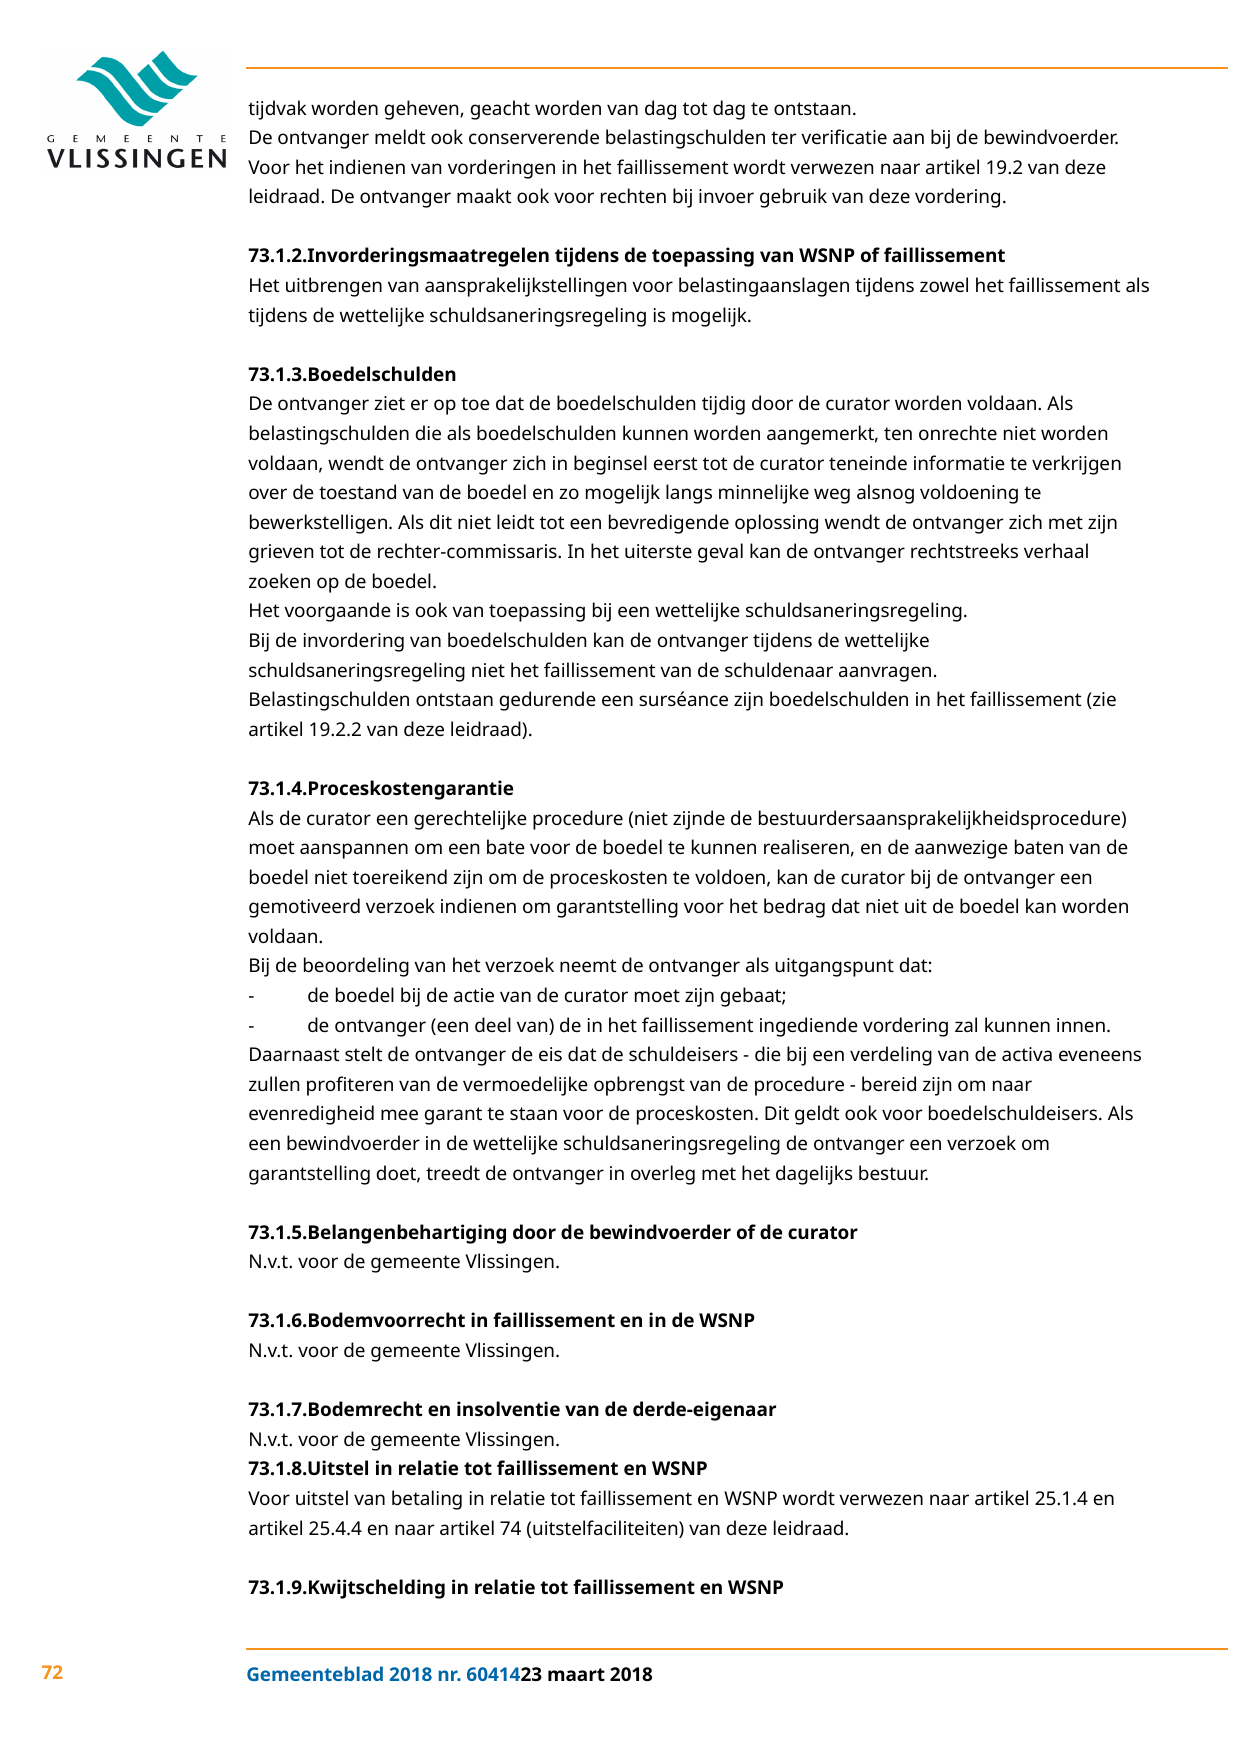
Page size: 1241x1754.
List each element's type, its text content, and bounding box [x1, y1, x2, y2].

text Belastingschulden ontstaan gedurende een surséance zijn boedelschulden in het faillissement (zie artikel 19.2.2 van deze leidraad). [248, 686, 1152, 742]
text De ontvanger meldt ook conserverende belastingschulden ter verificatie aan bij de bewindvoerder. [248, 124, 1152, 150]
text Voor uitstel van betaling in relatie tot faillissement en WSNP wordt verwezen naar artikel 25.1.4 en artikel 25.4.4 en naar artikel 74 (uitstelfaciliteiten) van deze leidraad. [248, 1485, 1152, 1541]
text Als de curator een gerechtelijke procedure (niet zijnde de bestuurdersaansprakelijkheidsprocedure) moet aanspannen om een bate voor de boedel te kunnen realiseren, en de aanwezige baten van de boedel niet toereikend zijn om de proceskosten te voldoen, kan de curator bij de ontvanger een gemotiveerd verzoek indienen om garantstelling voor het bedrag dat niet uit de boedel kan worden voldaan. [248, 805, 1152, 949]
list de ontvanger (een deel van) de in het faillissement ingediende vordering zal kunnen innen. [248, 1012, 1152, 1038]
text Daarnaast stelt de ontvanger de eis dat de schuldeisers - die bij een verdeling van de activa eveneens zullen profiteren van de vermoedelijke opbrengst van de procedure - bereid zijn om naar evenredigheid mee garant te staan voor de proceskosten. Dit geldt ook voor boedelschuldeisers. Als een bewindvoerder in de wettelijke schuldsaneringsregeling de ontvanger een verzoek om garantstelling doet, treedt de ontvanger in overleg met het dagelijks bestuur. [248, 1041, 1152, 1186]
text Het voorgaande is ook van toepassing bij een wettelijke schuldsaneringsregeling. [248, 598, 1152, 623]
text tijdvak worden geheven, geacht worden van dag tot dag te ontstaan. [248, 95, 1152, 121]
text N.v.t. voor de gemeente Vlissingen. [248, 1426, 1152, 1452]
text 73.1.3.Boedelschulden [248, 361, 1152, 387]
text Voor het indienen van vorderingen in het faillissement wordt verwezen naar artikel 19.2 van deze leidraad. De ontvanger maakt ook voor rechten bij invoer gebruik van deze vordering. [248, 154, 1152, 209]
text Bij de beoordeling van het verzoek neemt de ontvanger als uitgangspunt dat: [248, 953, 1152, 978]
text 73.1.8.Uitstel in relatie tot faillissement en WSNP [248, 1456, 1152, 1481]
list de boedel bij de actie van de curator moet zijn gebaat; [248, 982, 1152, 1008]
text N.v.t. voor de gemeente Vlissingen. [248, 1248, 1152, 1274]
text 73.1.4.Proceskostengarantie [248, 775, 1152, 801]
text Bij de invordering van boedelschulden kan de ontvanger tijdens de wettelijke schuldsaneringsregeling niet het faillissement van de schuldenaar aanvragen. [248, 627, 1152, 683]
text Het uitbrengen van aansprakelijkstellingen voor belastingaanslagen tijdens zowel het faillissement als tijdens de wettelijke schuldsaneringsregeling is mogelijk. [248, 272, 1152, 328]
text 73.1.9.Kwijtschelding in relatie tot faillissement en WSNP [248, 1574, 1152, 1600]
text 73.1.2.Invorderingsmaatregelen tijdens de toepassing van WSNP of faillissement [248, 243, 1152, 268]
text De ontvanger ziet er op toe dat de boedelschulden tijdig door de curator worden voldaan. Als belastingschulden die als boedelschulden kunnen worden aangemerkt, ten onrechte niet worden voldaan, wendt de ontvanger zich in beginsel eerst tot de curator teneinde informatie te verkrijgen over de toestand van de boedel en zo mogelijk langs minnelijke weg alsnog voldoening te bewerkstelligen. Als dit niet leidt tot een bevredigende oplossing wendt de ontvanger zich met zijn grieven tot de rechter-commissaris. In het uiterste geval kan de ontvanger rechtstreeks verhaal zoeken op de boedel. [248, 391, 1152, 594]
text 73.1.5.Belangenbehartiging door de bewindvoerder of de curator [248, 1219, 1152, 1245]
picture [41, 47, 231, 172]
text 73.1.7.Bodemrecht en insolventie van de derde-eigenaar [248, 1396, 1152, 1422]
text N.v.t. voor de gemeente Vlissingen. [248, 1337, 1152, 1363]
text 73.1.6.Bodemvoorrecht in faillissement en in de WSNP [248, 1308, 1152, 1333]
